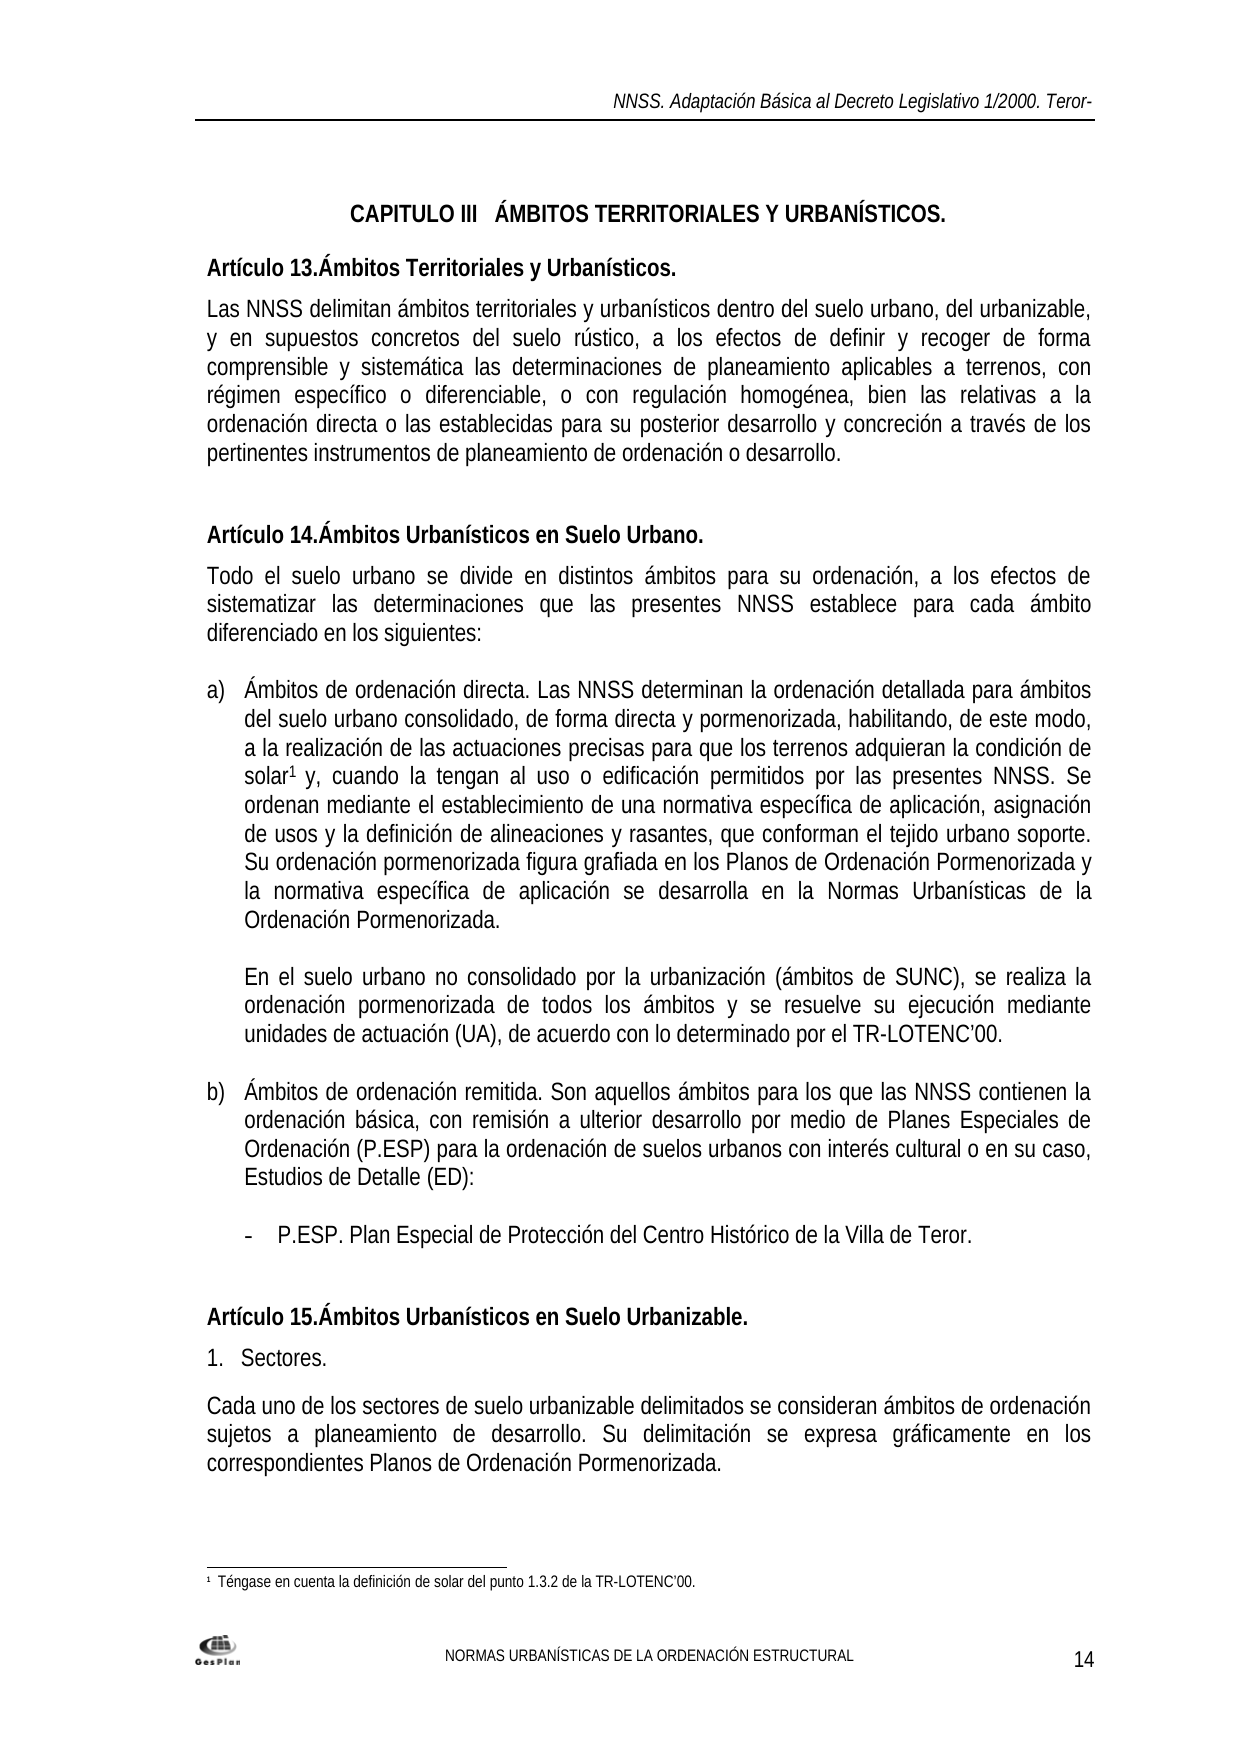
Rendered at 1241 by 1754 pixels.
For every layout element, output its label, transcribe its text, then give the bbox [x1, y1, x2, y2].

subtitle CAPITULO III ÁMBITOS TERRITORIALES Y URBANÍSTICOS. [350, 199, 1107, 228]
text - P.ESP. Plan Especial de Protección del Centro Histórico de la Villa de Teror. [244, 1220, 1107, 1248]
text Todo el suelo urbano se divide en distintos ámbitos para su ordenación, a los efectos de sistematizar las determinaciones que las presentes NNSS establece para cada ámbito diferenciado en los siguientes: [207, 561, 1093, 647]
text Las NNSS delimitan ámbitos territoriales y urbanísticos dentro del suelo urbano, del urbanizable, y en supuestos concretos del suelo rústico, a los efectos de definir y recoger de forma comprensible y sistemática las determinaciones de planeamiento aplicables a terrenos, con régimen específico o diferenciable, o con regulación homogénea, bien las relativas a la ordenación directa o las establecidas para su posterior desarrollo y concreción a través de los pertinentes instrumentos de planeamiento de ordenación o desarrollo. [207, 294, 1093, 466]
list Téngase en cuenta la definición de solar del punto 1.3.2 de la TR-LOTENC’00. [207, 1572, 1107, 1591]
text En el suelo urbano no consolidado por la urbanización (ámbitos de SUNC), se realiza la ordenación pormenorizada de todos los ámbitos y se resuelve su ejecución mediante unidades de actuación (UA), de acuerdo con lo determinado por el TR-LOTENC’00. [244, 962, 1093, 1048]
picture [195, 1635, 240, 1665]
subtitle Artículo 15.Ámbitos Urbanísticos en Suelo Urbanizable. [207, 1302, 1107, 1331]
subtitle Artículo 14.Ámbitos Urbanísticos en Suelo Urbano. [207, 520, 1107, 548]
text 1. Sectores. [207, 1343, 1107, 1372]
list Ámbitos de ordenación directa. Las NNSS determinan la ordenación detallada para ámbitos del suelo urbano consolidado, de forma directa y pormenorizada, habilitando, de este modo, a la realización de las actuaciones precisas para que los terrenos adquieran la condición de solar1 y, cuando la tengan al uso o edificación permitidos por las presentes NNSS. Se ordenan mediante el establecimiento de una normativa específica de aplicación, asignación de usos y la definición de alineaciones y rasantes, que conforman el tejido urbano soporte. Su ordenación pormenorizada figura grafiada en los Planos de Ordenación Pormenorizada y la normativa específica de aplicación se desarrolla en la Normas Urbanísticas de la Ordenación Pormenorizada. [207, 675, 1093, 933]
list Ámbitos de ordenación remitida. Son aquellos ámbitos para los que las NNSS contienen la ordenación básica, con remisión a ulterior desarrollo por medio de Planes Especiales de Ordenación (P.ESP) para la ordenación de suelos urbanos con interés cultural o en su caso, Estudios de Detalle (ED): [207, 1076, 1093, 1191]
text Cada uno de los sectores de suelo urbanizable delimitados se consideran ámbitos de ordenación sujetos a planeamiento de desarrollo. Su delimitación se expresa gráficamente en los correspondientes Planos de Ordenación Pormenorizada. [207, 1391, 1093, 1477]
text Artículo 13.Ámbitos Territoriales y Urbanísticos. [207, 253, 1107, 282]
